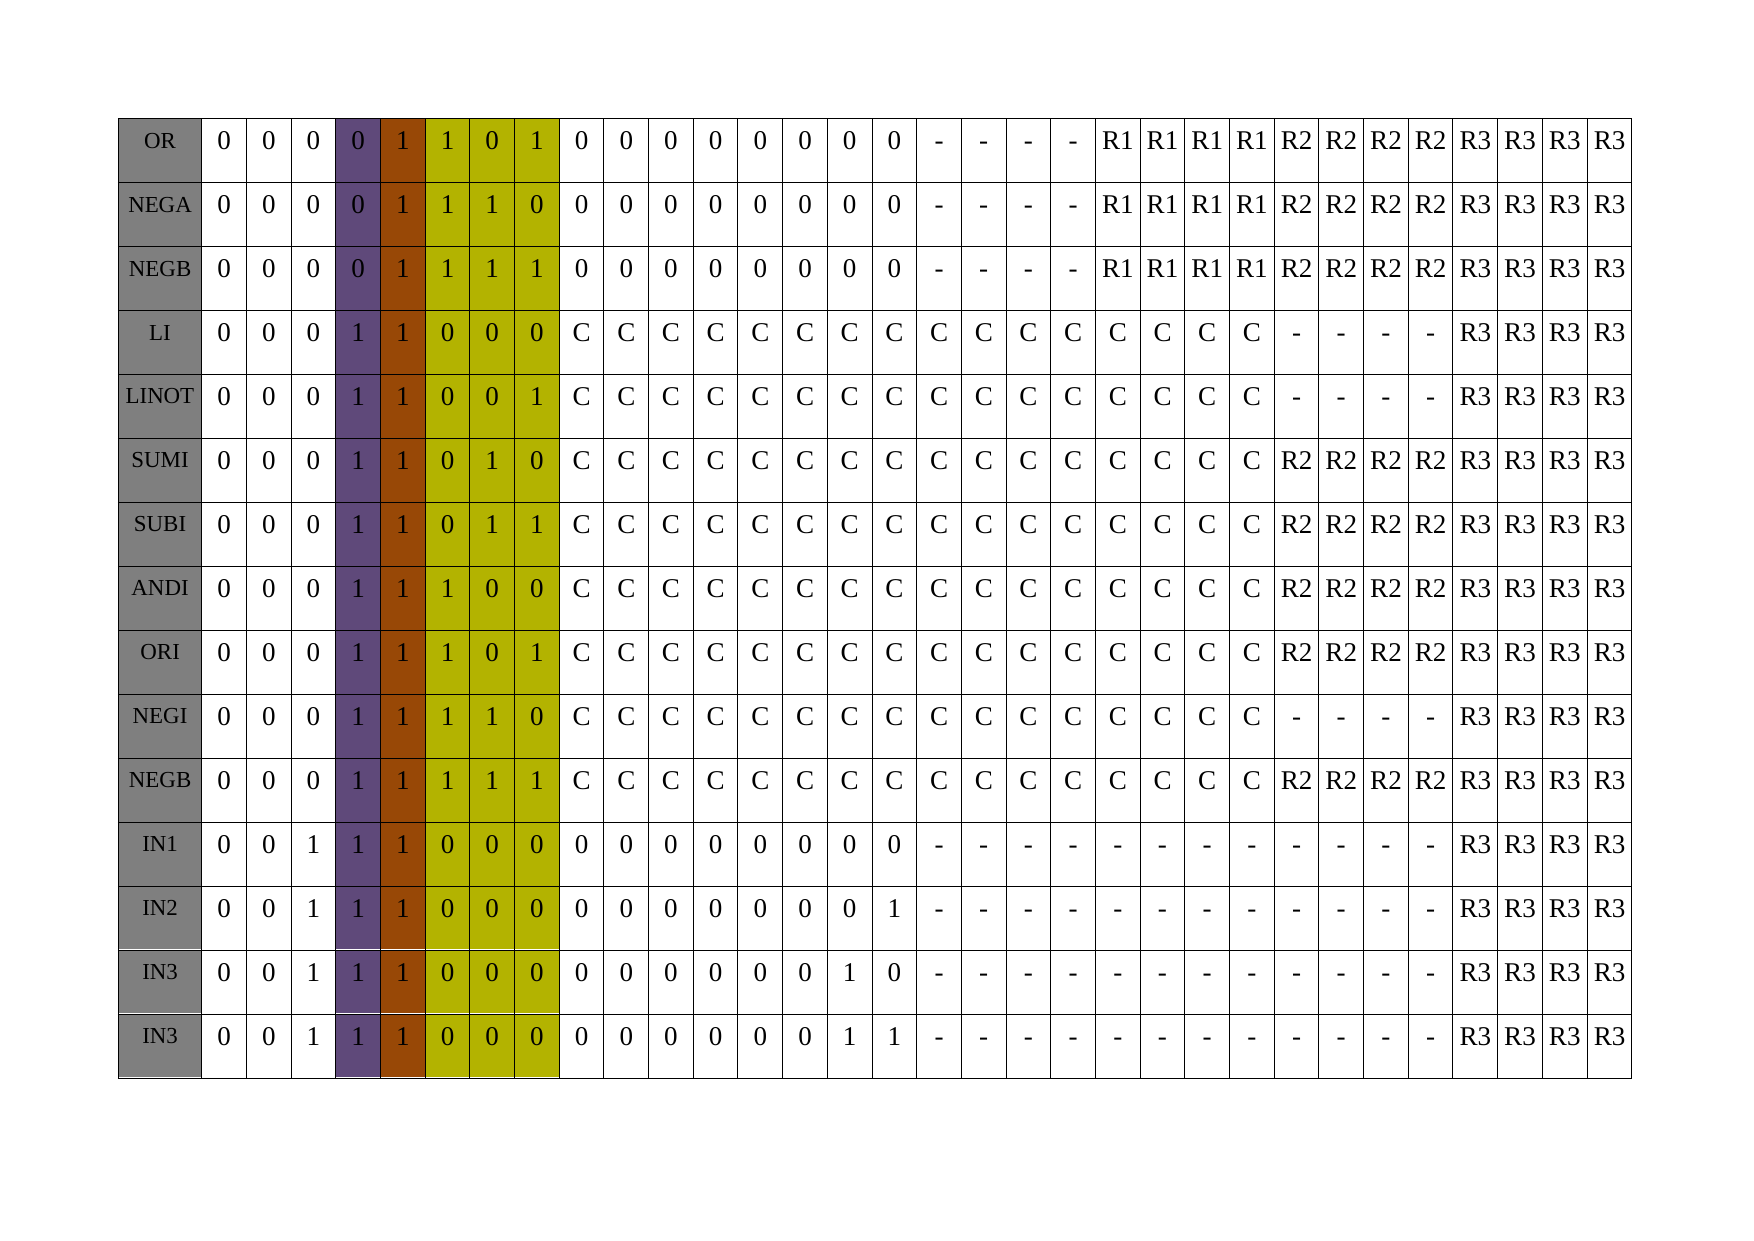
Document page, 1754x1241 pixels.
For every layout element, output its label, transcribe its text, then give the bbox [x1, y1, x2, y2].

table_cell R3 [1453, 759, 1497, 822]
table_cell NEGA [119, 183, 201, 246]
table_cell C [738, 503, 782, 566]
table_cell C [1096, 311, 1140, 374]
table_cell R3 [1588, 759, 1631, 822]
table_cell R3 [1588, 439, 1631, 502]
table_cell IN3 [119, 951, 201, 1013]
table_cell C [1185, 503, 1229, 566]
table_cell R3 [1453, 887, 1497, 949]
table_cell 1 [292, 823, 335, 886]
table_cell R1 [1141, 183, 1184, 246]
table_cell 0 [783, 183, 827, 246]
table_cell - [1141, 951, 1184, 1013]
table_cell 0 [604, 1015, 648, 1077]
table_cell LINOT [119, 375, 201, 438]
table_cell - [1185, 1015, 1229, 1077]
table_cell 1 [515, 247, 559, 310]
table_cell - [1319, 823, 1363, 886]
table_cell C [1096, 631, 1140, 694]
table_cell - [962, 119, 1006, 182]
table_cell 0 [247, 119, 291, 182]
table_cell C [962, 375, 1006, 438]
table_cell C [1007, 567, 1050, 630]
table_cell C [828, 375, 872, 438]
table_cell 0 [649, 823, 693, 886]
table_cell R3 [1498, 567, 1542, 630]
table_cell R3 [1543, 503, 1587, 566]
table_cell 1 [336, 311, 380, 374]
table_cell - [1096, 951, 1140, 1013]
table_cell R3 [1588, 823, 1631, 886]
table_cell R3 [1498, 375, 1542, 438]
table_cell C [783, 759, 827, 822]
table_cell 0 [426, 887, 469, 949]
table_cell 0 [247, 439, 291, 502]
table_cell R3 [1498, 759, 1542, 822]
table_cell 0 [247, 695, 291, 758]
table_cell - [1230, 951, 1274, 1013]
table_cell 0 [292, 567, 335, 630]
table_cell C [694, 759, 737, 822]
table_cell C [649, 759, 693, 822]
table_cell - [1364, 1015, 1408, 1077]
table_cell C [1051, 695, 1095, 758]
table_cell - [1051, 951, 1095, 1013]
table_cell R1 [1185, 119, 1229, 182]
table_cell C [1096, 759, 1140, 822]
table_cell - [1185, 887, 1229, 949]
table_cell R2 [1409, 567, 1452, 630]
table_cell 0 [828, 887, 872, 949]
table_cell 0 [560, 119, 603, 182]
table_cell R3 [1453, 119, 1497, 182]
table_cell 0 [560, 951, 603, 1013]
table_cell LI [119, 311, 201, 374]
table_cell R3 [1588, 1015, 1631, 1077]
table_cell - [962, 887, 1006, 949]
table_cell R1 [1230, 183, 1274, 246]
table_cell C [1230, 375, 1274, 438]
table_cell 0 [292, 695, 335, 758]
table_cell R3 [1543, 631, 1587, 694]
table_cell C [1007, 503, 1050, 566]
table_cell R3 [1498, 823, 1542, 886]
table_cell R2 [1275, 183, 1318, 246]
table_cell 0 [247, 887, 291, 949]
table_cell 0 [694, 951, 737, 1013]
table_cell R3 [1543, 183, 1587, 246]
table_cell 1 [426, 119, 469, 182]
table_cell 1 [381, 567, 425, 630]
table_cell C [649, 631, 693, 694]
table_cell - [1007, 119, 1050, 182]
table_cell - [1141, 887, 1184, 949]
table_cell 1 [336, 695, 380, 758]
table_cell C [604, 375, 648, 438]
table_cell R3 [1498, 1015, 1542, 1077]
table_cell R1 [1096, 119, 1140, 182]
table_cell - [1319, 311, 1363, 374]
table_cell C [1230, 503, 1274, 566]
table_cell 1 [426, 631, 469, 694]
table_cell 0 [202, 887, 246, 949]
table_cell R3 [1543, 695, 1587, 758]
table_cell R1 [1141, 119, 1184, 182]
table_cell - [1051, 887, 1095, 949]
table_cell 0 [292, 247, 335, 310]
table_cell 0 [694, 823, 737, 886]
table_cell R3 [1498, 247, 1542, 310]
table_cell 0 [738, 119, 782, 182]
table_cell 0 [247, 183, 291, 246]
table_cell C [962, 503, 1006, 566]
table_cell R3 [1588, 887, 1631, 949]
table_cell 1 [470, 503, 514, 566]
table_cell - [917, 951, 961, 1013]
table_cell R1 [1185, 247, 1229, 310]
table_cell C [694, 631, 737, 694]
table_cell R3 [1543, 887, 1587, 949]
table_cell C [560, 631, 603, 694]
table_cell - [1319, 1015, 1363, 1077]
table_cell - [1409, 1015, 1452, 1077]
table_cell C [1230, 695, 1274, 758]
table_cell 0 [292, 375, 335, 438]
table_cell C [1141, 375, 1184, 438]
table_cell C [738, 567, 782, 630]
table_cell 0 [515, 311, 559, 374]
table_cell 0 [873, 823, 916, 886]
table_cell 1 [292, 951, 335, 1013]
table_cell 0 [828, 247, 872, 310]
table_cell - [1319, 887, 1363, 949]
table_cell C [560, 503, 603, 566]
table_cell 1 [336, 887, 380, 949]
table_cell IN1 [119, 823, 201, 886]
table_cell C [873, 759, 916, 822]
table_cell 0 [738, 887, 782, 949]
table_cell 1 [381, 439, 425, 502]
table_cell 0 [649, 183, 693, 246]
table_cell C [783, 631, 827, 694]
table_cell 1 [381, 375, 425, 438]
table_cell C [604, 695, 648, 758]
table_cell C [1051, 311, 1095, 374]
table_cell 0 [738, 183, 782, 246]
table_cell - [1275, 695, 1318, 758]
table_cell NEGI [119, 695, 201, 758]
table_cell R3 [1498, 631, 1542, 694]
table_cell C [1007, 759, 1050, 822]
table_cell R3 [1543, 247, 1587, 310]
table_cell 0 [470, 823, 514, 886]
table_cell 0 [783, 887, 827, 949]
table_cell - [1409, 887, 1452, 949]
table_cell R3 [1543, 1015, 1587, 1077]
table_cell 0 [604, 951, 648, 1013]
table_cell - [1275, 1015, 1318, 1077]
table_cell - [1007, 951, 1050, 1013]
table_cell R1 [1230, 119, 1274, 182]
table_cell R3 [1588, 183, 1631, 246]
table_cell C [1185, 311, 1229, 374]
table_cell 1 [381, 247, 425, 310]
table_cell R2 [1319, 439, 1363, 502]
table_cell - [1364, 375, 1408, 438]
table_cell C [649, 311, 693, 374]
table_cell 0 [336, 247, 380, 310]
table_cell R2 [1364, 759, 1408, 822]
table_cell C [738, 631, 782, 694]
table_cell C [1096, 695, 1140, 758]
table_cell C [1230, 759, 1274, 822]
table_cell 0 [426, 1015, 469, 1077]
table_cell 0 [247, 375, 291, 438]
table_cell 0 [515, 695, 559, 758]
table_cell 0 [560, 1015, 603, 1077]
table_cell - [1007, 887, 1050, 949]
table_cell 1 [381, 695, 425, 758]
table_cell 0 [738, 951, 782, 1013]
table_cell - [1185, 823, 1229, 886]
table_cell 0 [470, 311, 514, 374]
table_cell 0 [202, 119, 246, 182]
table_cell R2 [1409, 183, 1452, 246]
table_cell - [962, 183, 1006, 246]
table_cell R2 [1319, 119, 1363, 182]
table_cell C [917, 631, 961, 694]
table_cell - [1051, 119, 1095, 182]
table_cell C [1007, 695, 1050, 758]
table_cell R3 [1588, 311, 1631, 374]
table_cell 0 [247, 503, 291, 566]
table_cell C [962, 567, 1006, 630]
table_cell R3 [1453, 567, 1497, 630]
table_cell R3 [1543, 759, 1587, 822]
table_cell C [738, 375, 782, 438]
table_cell C [1051, 503, 1095, 566]
table_cell - [1319, 695, 1363, 758]
table_cell R2 [1319, 759, 1363, 822]
table_cell R1 [1096, 247, 1140, 310]
table_cell R1 [1141, 247, 1184, 310]
table_cell 1 [381, 823, 425, 886]
table_cell 0 [694, 183, 737, 246]
table_cell ORI [119, 631, 201, 694]
table_cell C [1007, 439, 1050, 502]
table_cell NEGB [119, 247, 201, 310]
table_cell SUMI [119, 439, 201, 502]
table_cell R3 [1453, 503, 1497, 566]
table_cell R3 [1588, 503, 1631, 566]
table_cell 0 [783, 1015, 827, 1077]
table_cell C [1141, 567, 1184, 630]
table_cell C [694, 695, 737, 758]
table_cell R2 [1275, 759, 1318, 822]
table_cell 1 [381, 503, 425, 566]
table_cell - [1096, 823, 1140, 886]
table_cell 0 [515, 887, 559, 949]
table_cell R3 [1498, 503, 1542, 566]
table_cell C [604, 311, 648, 374]
table_cell 1 [381, 887, 425, 949]
table_cell - [1141, 823, 1184, 886]
table_cell 0 [783, 247, 827, 310]
table_cell C [604, 439, 648, 502]
table_cell 1 [426, 695, 469, 758]
table_cell C [1051, 631, 1095, 694]
table_cell C [962, 439, 1006, 502]
table_cell - [917, 119, 961, 182]
table_cell 1 [381, 951, 425, 1013]
table_cell 0 [202, 951, 246, 1013]
table_cell 0 [426, 503, 469, 566]
table_cell 1 [470, 247, 514, 310]
table_cell - [1364, 951, 1408, 1013]
table_cell C [560, 311, 603, 374]
table_cell 0 [292, 119, 335, 182]
table_cell OR [119, 119, 201, 182]
table_cell - [1275, 823, 1318, 886]
table_cell 0 [694, 1015, 737, 1077]
table_cell C [873, 375, 916, 438]
table_cell C [917, 311, 961, 374]
table_cell 1 [470, 759, 514, 822]
table_cell 0 [247, 951, 291, 1013]
table_cell R2 [1319, 183, 1363, 246]
table_cell IN3 [119, 1015, 201, 1077]
table_cell C [828, 503, 872, 566]
table_cell C [1230, 631, 1274, 694]
table_cell 0 [515, 951, 559, 1013]
table_cell 0 [202, 759, 246, 822]
table_cell C [1185, 567, 1229, 630]
table_cell R3 [1453, 951, 1497, 1013]
table_cell C [873, 631, 916, 694]
table_cell - [1051, 823, 1095, 886]
table_cell 1 [426, 567, 469, 630]
table_cell 0 [202, 1015, 246, 1077]
table_cell - [1364, 311, 1408, 374]
table_cell 0 [202, 695, 246, 758]
table_cell 0 [202, 375, 246, 438]
table_cell 0 [426, 951, 469, 1013]
table_cell - [1275, 311, 1318, 374]
table_cell 1 [828, 951, 872, 1013]
table_cell 1 [470, 695, 514, 758]
table_cell - [962, 823, 1006, 886]
table_cell - [962, 1015, 1006, 1077]
table_cell 1 [336, 951, 380, 1013]
table_cell R2 [1275, 439, 1318, 502]
table_cell 0 [247, 247, 291, 310]
table_cell C [1141, 439, 1184, 502]
table_cell R3 [1543, 823, 1587, 886]
table_cell 1 [381, 631, 425, 694]
table_cell - [1364, 887, 1408, 949]
table_cell - [1409, 823, 1452, 886]
table_cell C [1051, 759, 1095, 822]
table_cell R3 [1588, 567, 1631, 630]
table_cell C [738, 311, 782, 374]
table_cell R3 [1453, 375, 1497, 438]
table_cell R3 [1498, 439, 1542, 502]
table_cell R3 [1588, 631, 1631, 694]
table_cell C [1230, 439, 1274, 502]
table_cell 0 [873, 951, 916, 1013]
table_cell 1 [292, 1015, 335, 1077]
table_cell 1 [336, 823, 380, 886]
table_cell - [1319, 951, 1363, 1013]
table_cell 0 [783, 951, 827, 1013]
table_cell R3 [1543, 375, 1587, 438]
table_cell 0 [783, 823, 827, 886]
table_cell - [1051, 1015, 1095, 1077]
table_cell R2 [1364, 119, 1408, 182]
table_cell C [1230, 311, 1274, 374]
table_cell 0 [426, 311, 469, 374]
table_cell 0 [828, 823, 872, 886]
table_cell C [917, 503, 961, 566]
table_cell R1 [1185, 183, 1229, 246]
table_cell C [1230, 567, 1274, 630]
table_cell - [1051, 247, 1095, 310]
table_cell - [917, 247, 961, 310]
table_cell 0 [336, 119, 380, 182]
table_cell - [1230, 887, 1274, 949]
table_cell C [1096, 439, 1140, 502]
table_cell C [649, 503, 693, 566]
table_cell 0 [202, 631, 246, 694]
table_cell - [1319, 375, 1363, 438]
table_cell 0 [202, 567, 246, 630]
table_cell 0 [649, 1015, 693, 1077]
table_cell 1 [292, 887, 335, 949]
table_cell 0 [426, 375, 469, 438]
table_cell 0 [604, 887, 648, 949]
table_cell - [1364, 695, 1408, 758]
table_cell C [649, 375, 693, 438]
table_cell 0 [515, 567, 559, 630]
table_cell - [1007, 247, 1050, 310]
table_cell C [783, 567, 827, 630]
table_cell 1 [470, 439, 514, 502]
table_cell C [783, 503, 827, 566]
table_cell 0 [426, 439, 469, 502]
table_cell 0 [694, 887, 737, 949]
table_cell 1 [381, 759, 425, 822]
table_cell R2 [1364, 183, 1408, 246]
table_cell C [1051, 375, 1095, 438]
table_cell 1 [873, 1015, 916, 1077]
table_cell C [1185, 631, 1229, 694]
table_cell C [828, 631, 872, 694]
table_cell C [560, 759, 603, 822]
table_cell 1 [426, 183, 469, 246]
table_cell R2 [1275, 119, 1318, 182]
table_cell - [1007, 1015, 1050, 1077]
table_cell 0 [560, 247, 603, 310]
table_cell R3 [1498, 887, 1542, 949]
table_cell 0 [202, 439, 246, 502]
table_cell 0 [604, 119, 648, 182]
table_cell C [1185, 375, 1229, 438]
table_cell C [1007, 631, 1050, 694]
table_cell 0 [828, 183, 872, 246]
table_cell C [604, 567, 648, 630]
table_cell - [1275, 951, 1318, 1013]
table_cell 1 [515, 631, 559, 694]
table_cell C [694, 503, 737, 566]
table_cell R3 [1588, 951, 1631, 1013]
table_cell R2 [1319, 503, 1363, 566]
table_cell 0 [292, 631, 335, 694]
table_cell 0 [515, 1015, 559, 1077]
table_cell 0 [470, 375, 514, 438]
table_cell 0 [470, 951, 514, 1013]
table_cell R2 [1409, 247, 1452, 310]
table_cell 0 [470, 119, 514, 182]
table_cell C [1051, 567, 1095, 630]
table_cell 1 [828, 1015, 872, 1077]
table_cell C [1185, 439, 1229, 502]
table_cell R2 [1364, 567, 1408, 630]
table_cell 0 [649, 247, 693, 310]
table_cell R2 [1409, 503, 1452, 566]
table_cell C [738, 695, 782, 758]
table_cell - [962, 247, 1006, 310]
table_cell 0 [738, 823, 782, 886]
table_cell R2 [1364, 503, 1408, 566]
table_cell C [783, 695, 827, 758]
table_cell R3 [1453, 823, 1497, 886]
table_cell R2 [1409, 631, 1452, 694]
table_cell 1 [381, 1015, 425, 1077]
table_cell R3 [1588, 375, 1631, 438]
table_cell R2 [1409, 439, 1452, 502]
table_cell - [917, 1015, 961, 1077]
table_cell C [917, 695, 961, 758]
table_cell C [604, 503, 648, 566]
table_cell 0 [202, 503, 246, 566]
table_cell 0 [292, 503, 335, 566]
table_cell ANDI [119, 567, 201, 630]
table_cell R2 [1275, 503, 1318, 566]
table_cell C [873, 439, 916, 502]
table_cell C [560, 695, 603, 758]
table_cell - [1230, 823, 1274, 886]
table_cell 0 [336, 183, 380, 246]
table_cell 0 [649, 887, 693, 949]
table_cell R3 [1453, 439, 1497, 502]
table_cell C [694, 439, 737, 502]
table_cell - [1409, 311, 1452, 374]
table_cell - [1409, 695, 1452, 758]
table_cell C [1141, 311, 1184, 374]
table_cell 1 [426, 759, 469, 822]
table_cell C [917, 439, 961, 502]
table_cell R1 [1230, 247, 1274, 310]
table_cell R2 [1364, 439, 1408, 502]
table_cell C [917, 375, 961, 438]
table_cell 0 [292, 183, 335, 246]
table_cell 0 [470, 1015, 514, 1077]
table_cell R3 [1588, 247, 1631, 310]
table_cell C [828, 695, 872, 758]
table_cell 1 [515, 375, 559, 438]
table_cell 1 [336, 567, 380, 630]
table_cell R3 [1498, 119, 1542, 182]
table_cell R2 [1319, 567, 1363, 630]
table_cell - [1051, 183, 1095, 246]
table_cell 1 [470, 183, 514, 246]
table_cell C [560, 375, 603, 438]
table_cell 0 [873, 247, 916, 310]
table_cell 0 [247, 311, 291, 374]
table_cell 0 [515, 823, 559, 886]
table_cell C [828, 311, 872, 374]
table_cell IN2 [119, 887, 201, 949]
table_cell C [1185, 759, 1229, 822]
table_cell 1 [515, 119, 559, 182]
table_cell C [1096, 503, 1140, 566]
table_cell 1 [426, 247, 469, 310]
table_cell C [873, 311, 916, 374]
table_cell - [1230, 1015, 1274, 1077]
table_cell C [917, 759, 961, 822]
table_cell 0 [604, 183, 648, 246]
table_cell R3 [1498, 311, 1542, 374]
table_cell 0 [515, 183, 559, 246]
table_cell R3 [1588, 695, 1631, 758]
table_cell C [873, 503, 916, 566]
table_cell 0 [694, 119, 737, 182]
table_cell C [1185, 695, 1229, 758]
table_cell 0 [202, 247, 246, 310]
table_cell 0 [560, 887, 603, 949]
table_cell R2 [1409, 119, 1452, 182]
table_cell 0 [292, 439, 335, 502]
table_cell R3 [1543, 311, 1587, 374]
table_cell 0 [247, 1015, 291, 1077]
table_cell - [1141, 1015, 1184, 1077]
table_cell R3 [1498, 695, 1542, 758]
table_cell 0 [202, 183, 246, 246]
table_cell 0 [470, 631, 514, 694]
table_cell 1 [515, 759, 559, 822]
table_cell 0 [738, 247, 782, 310]
table_cell R2 [1364, 247, 1408, 310]
table_cell C [694, 567, 737, 630]
table_cell 1 [873, 887, 916, 949]
table_cell R3 [1498, 951, 1542, 1013]
table_cell C [873, 695, 916, 758]
table_cell 0 [202, 823, 246, 886]
table_cell - [1007, 823, 1050, 886]
table_cell - [1409, 375, 1452, 438]
table_cell - [1007, 183, 1050, 246]
table_cell R2 [1275, 631, 1318, 694]
table_cell C [962, 759, 1006, 822]
table_cell R3 [1498, 183, 1542, 246]
table_cell C [649, 439, 693, 502]
table_cell 0 [247, 823, 291, 886]
table_cell 1 [336, 439, 380, 502]
table_cell R3 [1543, 951, 1587, 1013]
table_cell 0 [604, 823, 648, 886]
table_cell 1 [336, 759, 380, 822]
table_cell 0 [738, 1015, 782, 1077]
table_cell 0 [828, 119, 872, 182]
table_cell C [962, 631, 1006, 694]
table_cell - [917, 887, 961, 949]
table_cell 0 [515, 439, 559, 502]
table_cell 0 [873, 119, 916, 182]
table_cell C [604, 631, 648, 694]
table_cell C [873, 567, 916, 630]
table_cell 0 [247, 759, 291, 822]
table_cell - [1409, 951, 1452, 1013]
table_cell C [1141, 695, 1184, 758]
table_cell - [962, 951, 1006, 1013]
table_cell 0 [426, 823, 469, 886]
table_cell 0 [694, 247, 737, 310]
table_cell 0 [649, 951, 693, 1013]
table_cell C [962, 311, 1006, 374]
table_cell C [1007, 311, 1050, 374]
table_cell NEGB [119, 759, 201, 822]
table_cell C [694, 311, 737, 374]
table_cell 0 [470, 887, 514, 949]
table_cell C [783, 375, 827, 438]
table_cell 1 [336, 1015, 380, 1077]
table_cell 1 [515, 503, 559, 566]
table_cell C [783, 311, 827, 374]
table_cell C [783, 439, 827, 502]
table_cell C [604, 759, 648, 822]
table_cell - [1096, 887, 1140, 949]
table_cell 1 [381, 311, 425, 374]
table_cell C [828, 439, 872, 502]
table_cell 0 [604, 247, 648, 310]
table_cell C [1096, 375, 1140, 438]
table_cell C [1096, 567, 1140, 630]
table_cell C [694, 375, 737, 438]
table_cell R2 [1409, 759, 1452, 822]
table_cell C [560, 439, 603, 502]
table_cell 0 [292, 759, 335, 822]
table_cell R3 [1453, 247, 1497, 310]
table_cell C [560, 567, 603, 630]
table_cell 0 [470, 567, 514, 630]
table_cell R2 [1275, 567, 1318, 630]
table_cell 0 [292, 311, 335, 374]
table_cell R3 [1543, 567, 1587, 630]
table_cell C [1141, 503, 1184, 566]
table_cell C [1141, 759, 1184, 822]
table_cell 0 [560, 823, 603, 886]
table_cell 1 [336, 375, 380, 438]
table_cell R2 [1275, 247, 1318, 310]
table_cell C [962, 695, 1006, 758]
table_cell 1 [381, 119, 425, 182]
table_cell - [1275, 375, 1318, 438]
table_cell C [738, 439, 782, 502]
table_cell R2 [1319, 247, 1363, 310]
table_cell R3 [1453, 311, 1497, 374]
table_cell 1 [336, 631, 380, 694]
table_cell R3 [1453, 183, 1497, 246]
table_cell R2 [1319, 631, 1363, 694]
table_cell R3 [1588, 119, 1631, 182]
table_cell - [917, 823, 961, 886]
table_cell C [649, 695, 693, 758]
table_cell C [1007, 375, 1050, 438]
table_cell R2 [1364, 631, 1408, 694]
table_cell 0 [202, 311, 246, 374]
table_cell - [1364, 823, 1408, 886]
table_cell 0 [247, 567, 291, 630]
table_cell C [828, 567, 872, 630]
table_cell R3 [1453, 1015, 1497, 1077]
table_cell 0 [649, 119, 693, 182]
table_cell R3 [1453, 695, 1497, 758]
table_cell - [1275, 887, 1318, 949]
table_cell - [917, 183, 961, 246]
table_cell C [828, 759, 872, 822]
table_cell C [917, 567, 961, 630]
table_cell R1 [1096, 183, 1140, 246]
table_cell R3 [1543, 119, 1587, 182]
table_cell 0 [873, 183, 916, 246]
table_cell C [649, 567, 693, 630]
table_cell 1 [381, 183, 425, 246]
table_cell C [738, 759, 782, 822]
table_cell SUBI [119, 503, 201, 566]
table_cell 1 [336, 503, 380, 566]
table_cell 0 [247, 631, 291, 694]
table_cell C [1141, 631, 1184, 694]
table_cell 0 [783, 119, 827, 182]
table_cell C [1051, 439, 1095, 502]
table_cell 0 [560, 183, 603, 246]
table_cell - [1096, 1015, 1140, 1077]
table_cell - [1185, 951, 1229, 1013]
table_cell R3 [1453, 631, 1497, 694]
table_cell R3 [1543, 439, 1587, 502]
